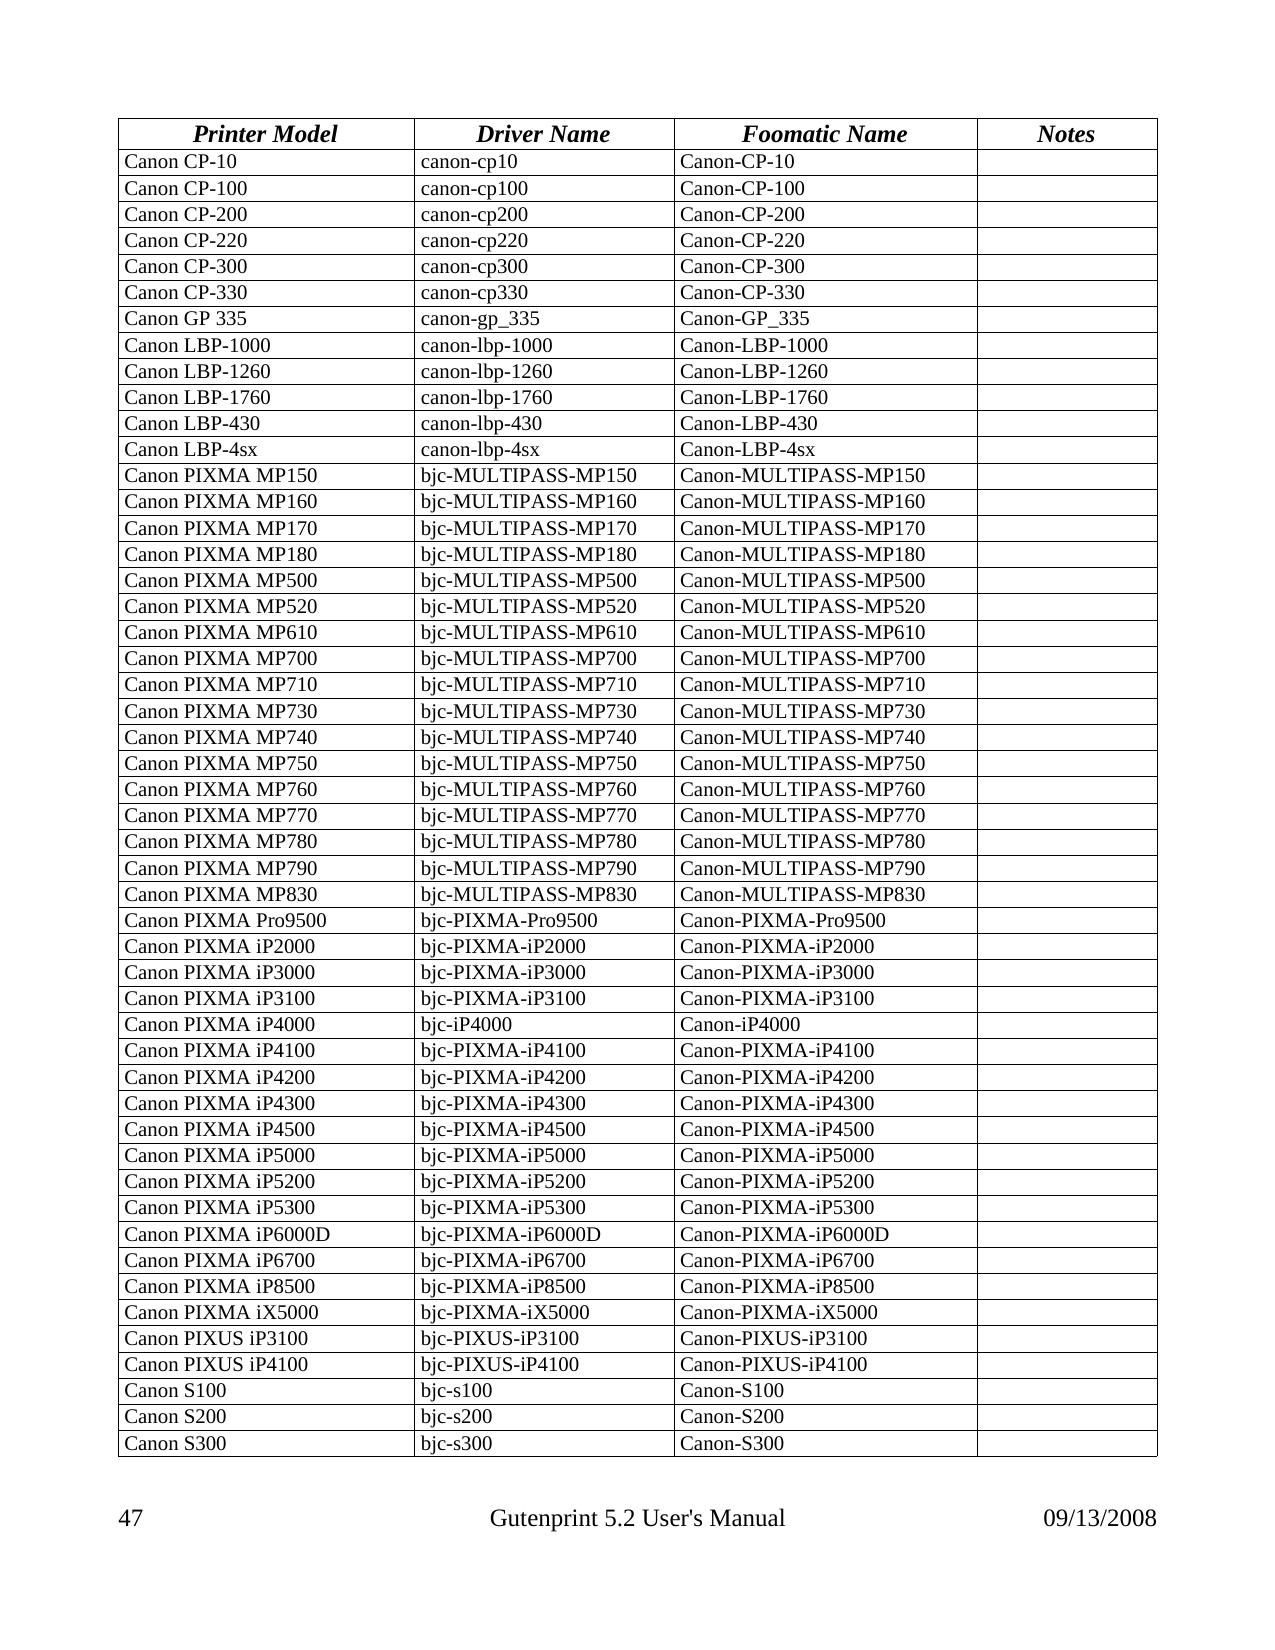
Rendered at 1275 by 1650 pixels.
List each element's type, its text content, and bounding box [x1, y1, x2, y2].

table_cell Canon CP-300 [119, 255, 414, 279]
table_cell Canon-MULTIPASS-MP780 [675, 830, 977, 855]
table_cell Canon S100 [119, 1379, 414, 1404]
table_cell Canon LBP-4sx [119, 437, 414, 463]
table_cell Canon-iP4000 [675, 1013, 977, 1038]
table_cell [978, 307, 1157, 332]
table_cell Canon S300 [119, 1431, 414, 1456]
table_cell Canon PIXMA iP8500 [119, 1274, 414, 1299]
table_cell canon-lbp-1760 [415, 385, 674, 410]
table_cell Canon PIXMA MP750 [119, 751, 414, 776]
table_cell bjc-MULTIPASS-MP730 [415, 699, 674, 724]
table_cell bjc-MULTIPASS-MP770 [415, 804, 674, 829]
table_cell Canon PIXMA Pro9500 [119, 908, 414, 933]
table_cell canon-cp330 [415, 281, 674, 306]
table_cell Canon PIXMA iP5300 [119, 1196, 414, 1221]
table_cell bjc-PIXUS-iP4100 [415, 1353, 674, 1378]
table_cell [978, 804, 1157, 829]
table_cell [978, 751, 1157, 776]
table_cell [978, 1196, 1157, 1221]
table_cell Canon-LBP-1000 [675, 333, 977, 358]
table_cell bjc-MULTIPASS-MP760 [415, 777, 674, 802]
table_cell Canon-PIXMA-iX5000 [675, 1300, 977, 1325]
table_cell [978, 1431, 1157, 1456]
table_cell [978, 856, 1157, 881]
table_cell [978, 490, 1157, 515]
table_header Notes [978, 119, 1157, 149]
table_cell canon-lbp-1260 [415, 359, 674, 384]
table_cell Canon PIXMA iP6700 [119, 1248, 414, 1273]
table_cell Canon PIXMA MP760 [119, 777, 414, 802]
table_cell bjc-PIXMA-iP3100 [415, 987, 674, 1012]
table_cell Canon-MULTIPASS-MP790 [675, 856, 977, 881]
table_cell Canon GP 335 [119, 307, 414, 332]
table_cell [978, 228, 1157, 253]
table_cell bjc-MULTIPASS-MP790 [415, 856, 674, 881]
table_cell Canon PIXMA iP3100 [119, 987, 414, 1012]
table_cell bjc-s200 [415, 1405, 674, 1430]
table_cell Canon LBP-430 [119, 411, 414, 436]
table_cell Canon-CP-300 [675, 255, 977, 279]
table_cell canon-cp100 [415, 176, 674, 201]
table_cell canon-cp300 [415, 255, 674, 279]
table_cell Canon-MULTIPASS-MP520 [675, 594, 977, 619]
table_cell Canon-PIXMA-iP4100 [675, 1039, 977, 1064]
table_cell Canon-MULTIPASS-MP760 [675, 777, 977, 802]
table_cell Canon-LBP-430 [675, 411, 977, 436]
table_cell Canon-PIXMA-iP4500 [675, 1117, 977, 1142]
table_cell Canon PIXMA iX5000 [119, 1300, 414, 1325]
table_cell [978, 699, 1157, 724]
table_cell bjc-PIXMA-iP4200 [415, 1065, 674, 1090]
table_cell Canon-MULTIPASS-MP740 [675, 725, 977, 750]
table_cell Canon-CP-330 [675, 281, 977, 306]
table_cell [978, 1170, 1157, 1195]
table_cell Canon-PIXMA-iP5200 [675, 1170, 977, 1195]
table_cell [978, 333, 1157, 358]
table_cell Canon PIXMA MP610 [119, 621, 414, 646]
table_cell bjc-PIXMA-iP6700 [415, 1248, 674, 1273]
table_cell Canon-MULTIPASS-MP710 [675, 673, 977, 698]
table_cell Canon PIXMA iP5200 [119, 1170, 414, 1195]
table_cell Canon PIXMA iP4000 [119, 1013, 414, 1038]
table_cell Canon-LBP-1760 [675, 385, 977, 410]
table_cell Canon-MULTIPASS-MP830 [675, 882, 977, 907]
table_header Driver Name [415, 119, 674, 149]
table_cell Canon CP-330 [119, 281, 414, 306]
table_cell Canon-PIXMA-iP4300 [675, 1091, 977, 1116]
table_cell Canon CP-220 [119, 228, 414, 253]
table_cell Canon PIXMA iP4500 [119, 1117, 414, 1142]
table_cell Canon CP-200 [119, 202, 414, 227]
table_cell Canon LBP-1760 [119, 385, 414, 410]
table_cell bjc-MULTIPASS-MP700 [415, 647, 674, 672]
table_cell Canon PIXUS iP3100 [119, 1326, 414, 1352]
table_cell Canon PIXMA iP4200 [119, 1065, 414, 1090]
table_cell bjc-s100 [415, 1379, 674, 1404]
table_cell Canon PIXMA iP5000 [119, 1144, 414, 1168]
table_cell bjc-MULTIPASS-MP170 [415, 516, 674, 541]
table_cell Canon-CP-220 [675, 228, 977, 253]
table_cell Canon LBP-1260 [119, 359, 414, 384]
table_cell Canon-S200 [675, 1405, 977, 1430]
table_cell Canon PIXMA iP4100 [119, 1039, 414, 1064]
table_cell bjc-PIXMA-iP5300 [415, 1196, 674, 1221]
table_cell [978, 150, 1157, 175]
table_cell bjc-MULTIPASS-MP520 [415, 594, 674, 619]
table_cell Canon-S100 [675, 1379, 977, 1404]
table_cell canon-lbp-430 [415, 411, 674, 436]
table_cell [978, 1274, 1157, 1299]
table_cell [978, 1300, 1157, 1325]
table_cell Canon CP-100 [119, 176, 414, 201]
table_cell Canon-PIXMA-iP5000 [675, 1144, 977, 1168]
table_cell [978, 1222, 1157, 1247]
table_cell Canon-CP-200 [675, 202, 977, 227]
table_cell [978, 908, 1157, 933]
table_cell Canon PIXMA MP170 [119, 516, 414, 541]
table_cell Canon-LBP-4sx [675, 437, 977, 463]
table_cell [978, 385, 1157, 410]
table_cell Canon-PIXMA-iP6000D [675, 1222, 977, 1247]
table_cell canon-cp200 [415, 202, 674, 227]
table_cell Canon-MULTIPASS-MP500 [675, 568, 977, 593]
table_cell canon-gp_335 [415, 307, 674, 332]
table_cell Canon PIXMA iP4300 [119, 1091, 414, 1116]
table_cell [978, 960, 1157, 986]
table_cell [978, 516, 1157, 541]
table_cell canon-cp10 [415, 150, 674, 175]
table_cell Canon S200 [119, 1405, 414, 1430]
table_cell Canon PIXMA MP160 [119, 490, 414, 515]
table_cell [978, 359, 1157, 384]
table_cell Canon-MULTIPASS-MP730 [675, 699, 977, 724]
table_cell bjc-iP4000 [415, 1013, 674, 1038]
table_cell Canon-GP_335 [675, 307, 977, 332]
table_cell Canon-S300 [675, 1431, 977, 1456]
table_cell Canon PIXMA MP780 [119, 830, 414, 855]
table_cell [978, 777, 1157, 802]
table_cell [978, 1353, 1157, 1378]
table_cell bjc-MULTIPASS-MP780 [415, 830, 674, 855]
table_cell Canon-PIXMA-iP6700 [675, 1248, 977, 1273]
table_cell bjc-MULTIPASS-MP710 [415, 673, 674, 698]
table_cell Canon-CP-100 [675, 176, 977, 201]
table_cell bjc-PIXMA-iP6000D [415, 1222, 674, 1247]
table_cell [978, 934, 1157, 959]
table_cell Canon PIXMA MP150 [119, 464, 414, 489]
table_cell Canon PIXMA MP710 [119, 673, 414, 698]
table_cell Canon-MULTIPASS-MP170 [675, 516, 977, 541]
table_cell Canon-PIXMA-iP4200 [675, 1065, 977, 1090]
table_cell [978, 594, 1157, 619]
table_cell Canon-MULTIPASS-MP150 [675, 464, 977, 489]
table_cell bjc-PIXMA-iP4300 [415, 1091, 674, 1116]
table_cell bjc-PIXUS-iP3100 [415, 1326, 674, 1352]
table_cell bjc-MULTIPASS-MP180 [415, 542, 674, 567]
table_cell [978, 1379, 1157, 1404]
table_cell bjc-PIXMA-iP5200 [415, 1170, 674, 1195]
table_cell Canon PIXMA MP770 [119, 804, 414, 829]
table_cell Canon CP-10 [119, 150, 414, 175]
table_cell Canon PIXMA MP180 [119, 542, 414, 567]
table_cell [978, 1326, 1157, 1352]
table_header Foomatic Name [675, 119, 977, 149]
table_cell bjc-MULTIPASS-MP740 [415, 725, 674, 750]
table_cell bjc-PIXMA-iX5000 [415, 1300, 674, 1325]
table_cell Canon-MULTIPASS-MP160 [675, 490, 977, 515]
table_cell [978, 882, 1157, 907]
table_cell Canon PIXMA iP3000 [119, 960, 414, 986]
table_cell [978, 568, 1157, 593]
table_cell [978, 1248, 1157, 1273]
table_cell [978, 987, 1157, 1012]
table_cell [978, 725, 1157, 750]
table_cell bjc-MULTIPASS-MP610 [415, 621, 674, 646]
table_cell [978, 464, 1157, 489]
table_cell [978, 1144, 1157, 1168]
table_cell Canon PIXMA MP790 [119, 856, 414, 881]
table_cell Canon-LBP-1260 [675, 359, 977, 384]
table_cell [978, 1091, 1157, 1116]
table_cell bjc-PIXMA-iP8500 [415, 1274, 674, 1299]
table_cell [978, 1039, 1157, 1064]
table_cell Canon PIXMA MP830 [119, 882, 414, 907]
table_cell bjc-PIXMA-iP4500 [415, 1117, 674, 1142]
table_cell Canon PIXMA MP500 [119, 568, 414, 593]
table_cell Canon-MULTIPASS-MP180 [675, 542, 977, 567]
table_cell [978, 411, 1157, 436]
table_cell Canon-CP-10 [675, 150, 977, 175]
table_cell bjc-PIXMA-iP2000 [415, 934, 674, 959]
table_cell Canon-PIXMA-iP5300 [675, 1196, 977, 1221]
table_cell [978, 202, 1157, 227]
table_cell bjc-MULTIPASS-MP750 [415, 751, 674, 776]
table_cell [978, 1013, 1157, 1038]
table_cell Canon PIXUS iP4100 [119, 1353, 414, 1378]
table_cell canon-lbp-1000 [415, 333, 674, 358]
table_cell Canon PIXMA MP730 [119, 699, 414, 724]
table_cell [978, 1065, 1157, 1090]
table_cell bjc-PIXMA-Pro9500 [415, 908, 674, 933]
table_cell Canon-PIXUS-iP4100 [675, 1353, 977, 1378]
table_cell Canon-PIXMA-iP8500 [675, 1274, 977, 1299]
table_cell canon-cp220 [415, 228, 674, 253]
table_cell Canon-MULTIPASS-MP770 [675, 804, 977, 829]
table_cell [978, 830, 1157, 855]
table_cell Canon-PIXMA-iP3100 [675, 987, 977, 1012]
table_cell [978, 281, 1157, 306]
table_cell bjc-PIXMA-iP4100 [415, 1039, 674, 1064]
table_cell [978, 255, 1157, 279]
table_cell Canon PIXMA MP700 [119, 647, 414, 672]
table_cell Canon-PIXMA-Pro9500 [675, 908, 977, 933]
table_cell Canon-MULTIPASS-MP700 [675, 647, 977, 672]
table_cell Canon-PIXMA-iP3000 [675, 960, 977, 986]
table_cell Canon-MULTIPASS-MP750 [675, 751, 977, 776]
table_cell [978, 176, 1157, 201]
table_cell bjc-MULTIPASS-MP500 [415, 568, 674, 593]
table_cell [978, 621, 1157, 646]
table_cell [978, 1405, 1157, 1430]
table_cell Canon-PIXMA-iP2000 [675, 934, 977, 959]
table_cell [978, 647, 1157, 672]
table_cell bjc-MULTIPASS-MP150 [415, 464, 674, 489]
table_cell Canon PIXMA MP520 [119, 594, 414, 619]
table_cell Canon LBP-1000 [119, 333, 414, 358]
table_cell Canon PIXMA MP740 [119, 725, 414, 750]
table_cell bjc-s300 [415, 1431, 674, 1456]
table_cell bjc-PIXMA-iP3000 [415, 960, 674, 986]
table_cell [978, 542, 1157, 567]
table_cell [978, 1117, 1157, 1142]
table_cell bjc-PIXMA-iP5000 [415, 1144, 674, 1168]
table_cell [978, 437, 1157, 463]
table_cell Canon PIXMA iP2000 [119, 934, 414, 959]
table_cell [978, 673, 1157, 698]
table_cell bjc-MULTIPASS-MP160 [415, 490, 674, 515]
table_cell bjc-MULTIPASS-MP830 [415, 882, 674, 907]
table_header Printer Model [119, 119, 414, 149]
table_cell Canon-PIXUS-iP3100 [675, 1326, 977, 1352]
table_cell Canon-MULTIPASS-MP610 [675, 621, 977, 646]
table_cell Canon PIXMA iP6000D [119, 1222, 414, 1247]
table_cell canon-lbp-4sx [415, 437, 674, 463]
